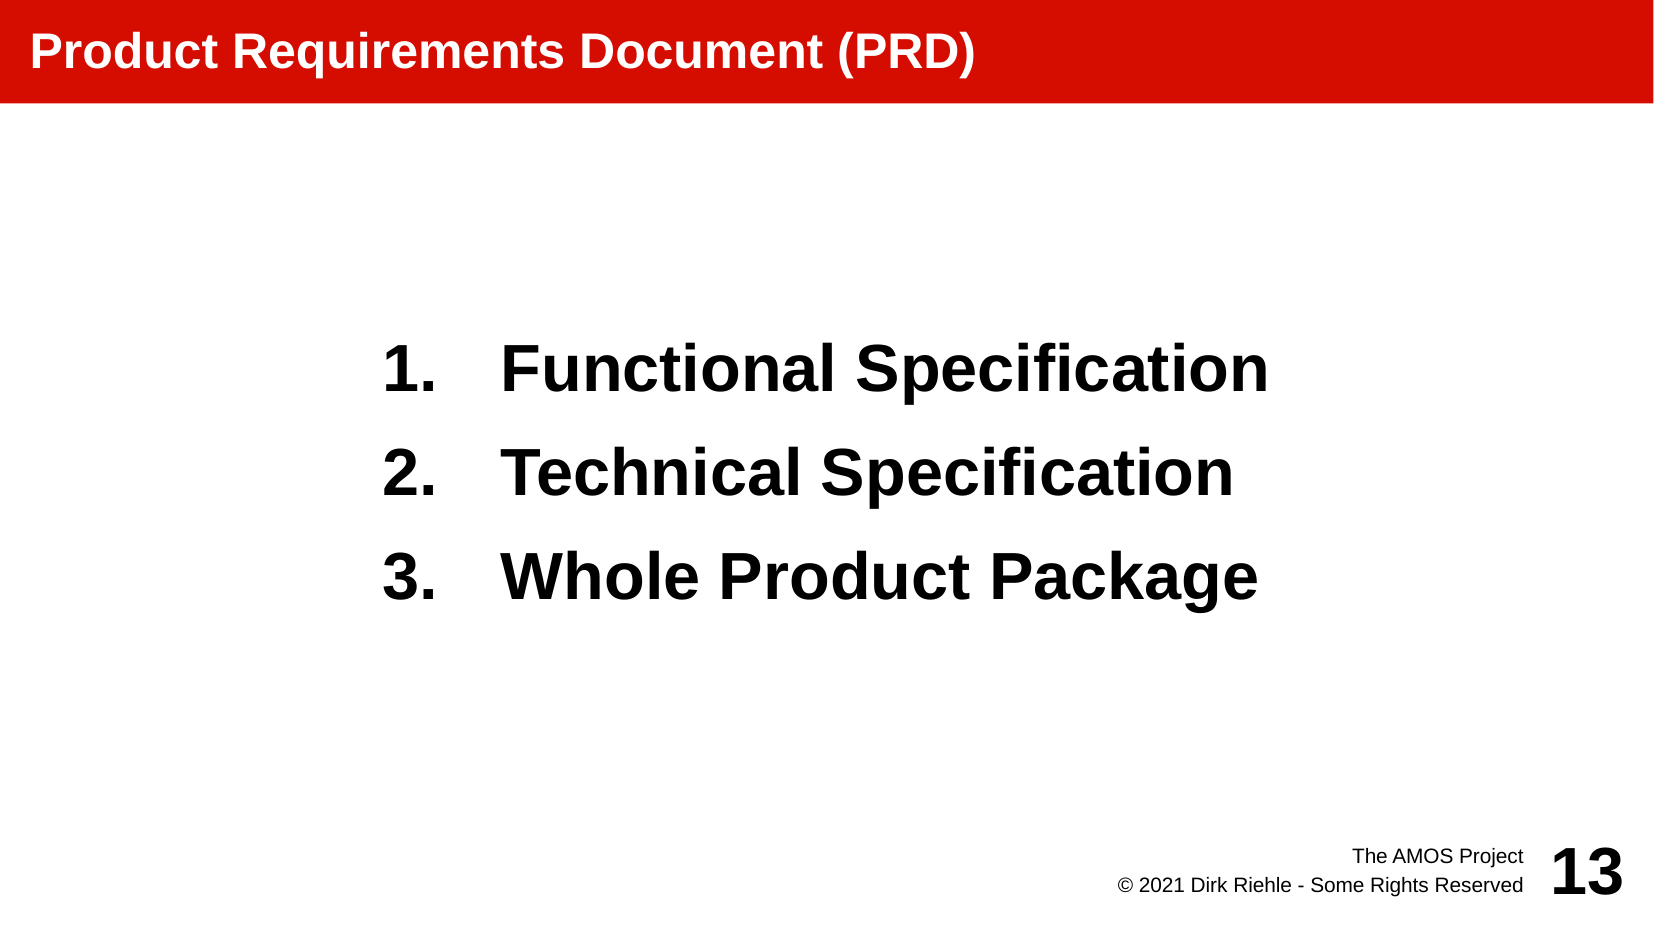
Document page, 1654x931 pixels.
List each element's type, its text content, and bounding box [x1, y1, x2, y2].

subtitle Functional Specification Technical Specification Whole Product Package [29, 132, 1625, 813]
title Product Requirements Document (PRD) [0, 0, 1654, 104]
